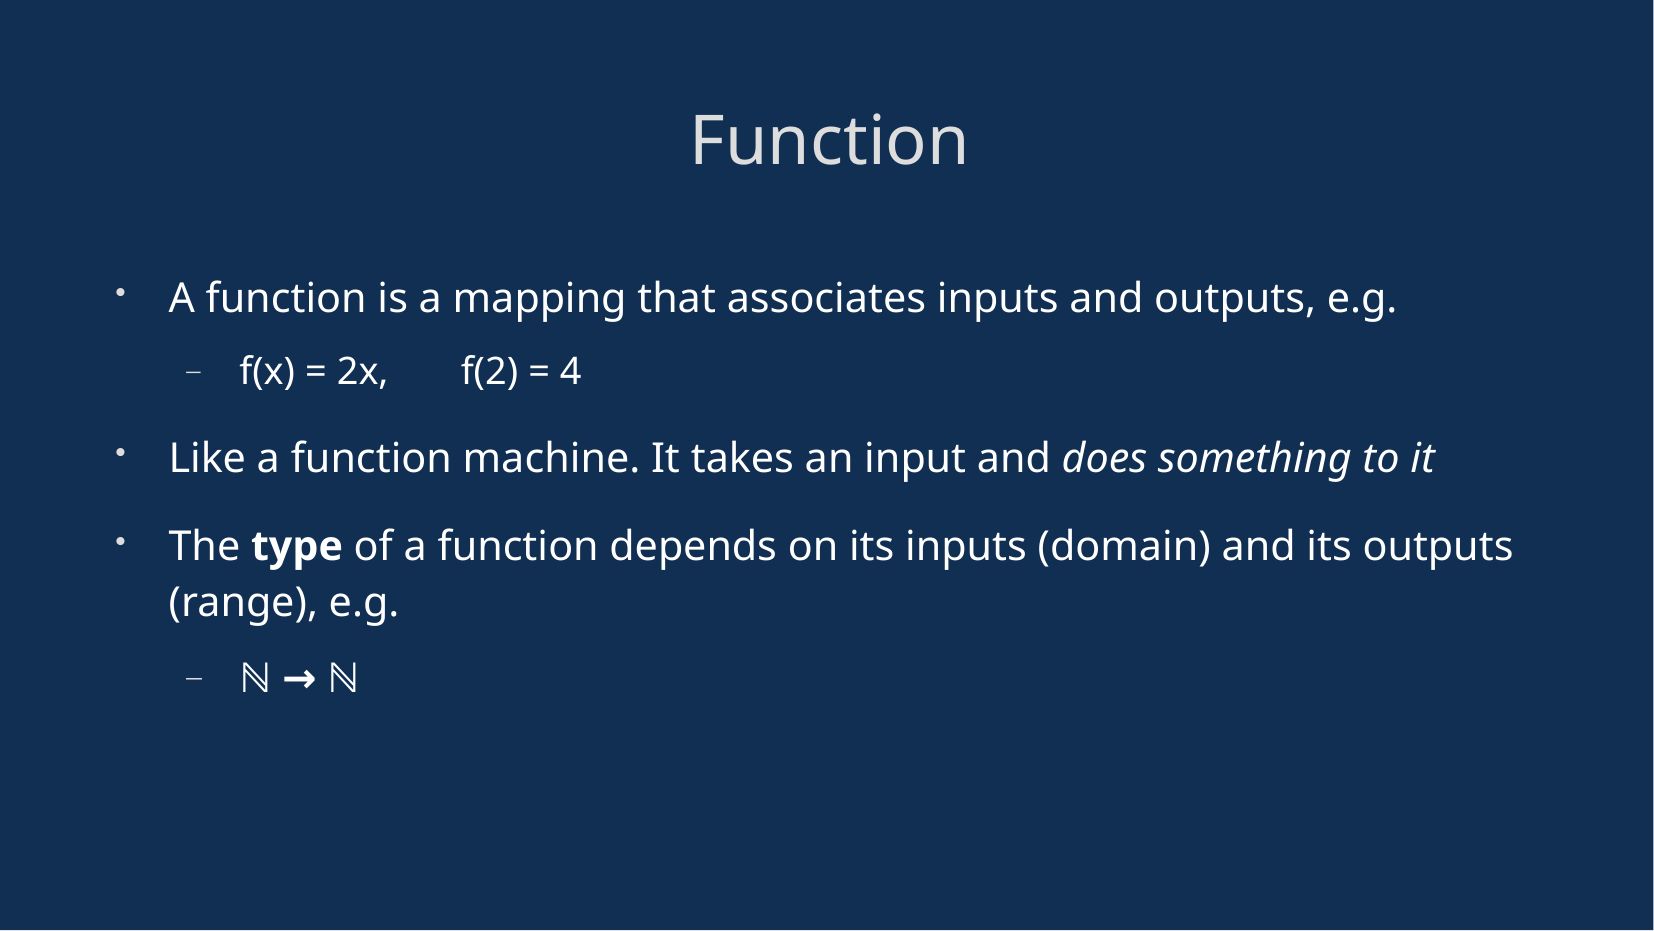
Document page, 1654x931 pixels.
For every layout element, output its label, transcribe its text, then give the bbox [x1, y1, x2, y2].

list A function is a mapping that associates inputs and outputs, e.g. f(x) = 2x, f(2) = 4 Like a function machine. It takes an input and does something to it The type of a function depends on its inputs (domain) and its outputs (range), e.g. ℕ → ℕ [97, 268, 1563, 806]
title Function [97, 56, 1563, 220]
